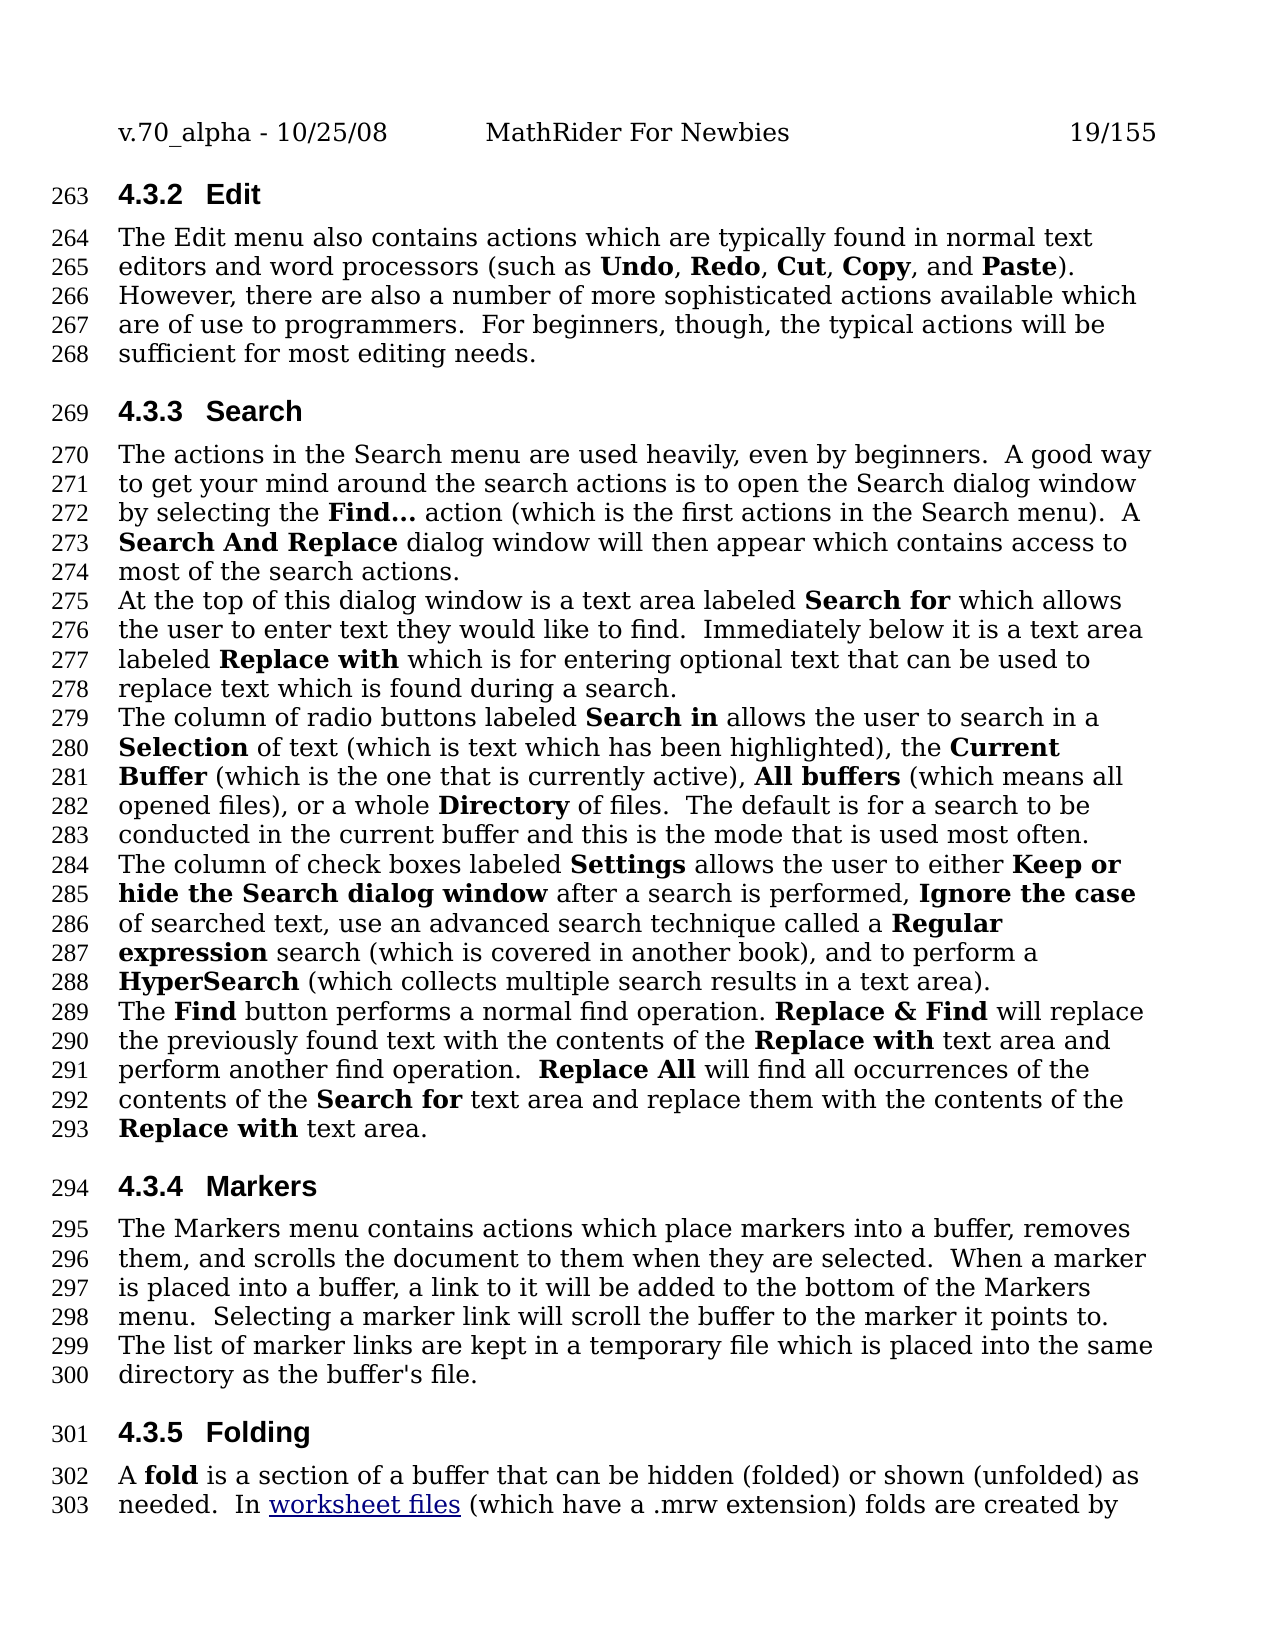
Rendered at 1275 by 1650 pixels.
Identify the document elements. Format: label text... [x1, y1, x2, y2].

text The Markers menu contains actions which place markers into a buffer, removes them, and scrolls the document to them when they are selected. When a marker is placed into a buffer, a link to it will be added to the bottom of the Markers menu. Selecting a marker link will scroll the buffer to the marker it points to. The list of marker links are kept in a temporary file which is placed into the same directory as the buffer's file. [118, 1215, 1157, 1390]
text A fold is a section of a buffer that can be hidden (folded) or shown (unfolded) as needed. In worksheet files (which have a .mrw extension) folds are created by [118, 1461, 1157, 1519]
text The actions in the Search menu are used heavily, even by beginners. A good way to get your mind around the search actions is to open the Search dialog window by selecting the Find... action (which is the first actions in the Search menu). A Search And Replace dialog window will then appear which contains access to most of the search actions. [118, 440, 1157, 586]
text The column of radio buttons labeled Search in allows the user to search in a Selection of text (which is text which has been highlighted), the Current Buffer (which is the one that is currently active), All buffers (which means all opened files), or a whole Directory of files. The default is for a search to be conducted in the current buffer and this is the mode that is used most often. [118, 703, 1157, 850]
subtitle Markers [118, 1169, 1157, 1202]
subtitle Folding [118, 1415, 1157, 1448]
subtitle Edit [118, 177, 1157, 210]
text The Find button performs a normal find operation. Replace & Find will replace the previously found text with the contents of the Replace with text area and perform another find operation. Replace All will find all occurrences of the contents of the Search for text area and replace them with the contents of the Replace with text area. [118, 997, 1157, 1144]
text The column of check boxes labeled Settings allows the user to either Keep or hide the Search dialog window after a search is performed, Ignore the case of searched text, use an advanced search technique called a Regular expression search (which is covered in another book), and to perform a HyperSearch (which collects multiple search results in a text area). [118, 850, 1157, 997]
text At the top of this dialog window is a text area labeled Search for which allows the user to enter text they would like to find. Immediately below it is a text area labeled Replace with which is for entering optional text that can be used to replace text which is found during a search. [118, 586, 1157, 703]
subtitle Search [118, 394, 1157, 427]
text The Edit menu also contains actions which are typically found in normal text editors and word processors (such as Undo, Redo, Cut, Copy, and Paste). However, there are also a number of more sophisticated actions available which are of use to programmers. For beginners, though, the typical actions will be sufficient for most editing needs. [118, 223, 1157, 369]
